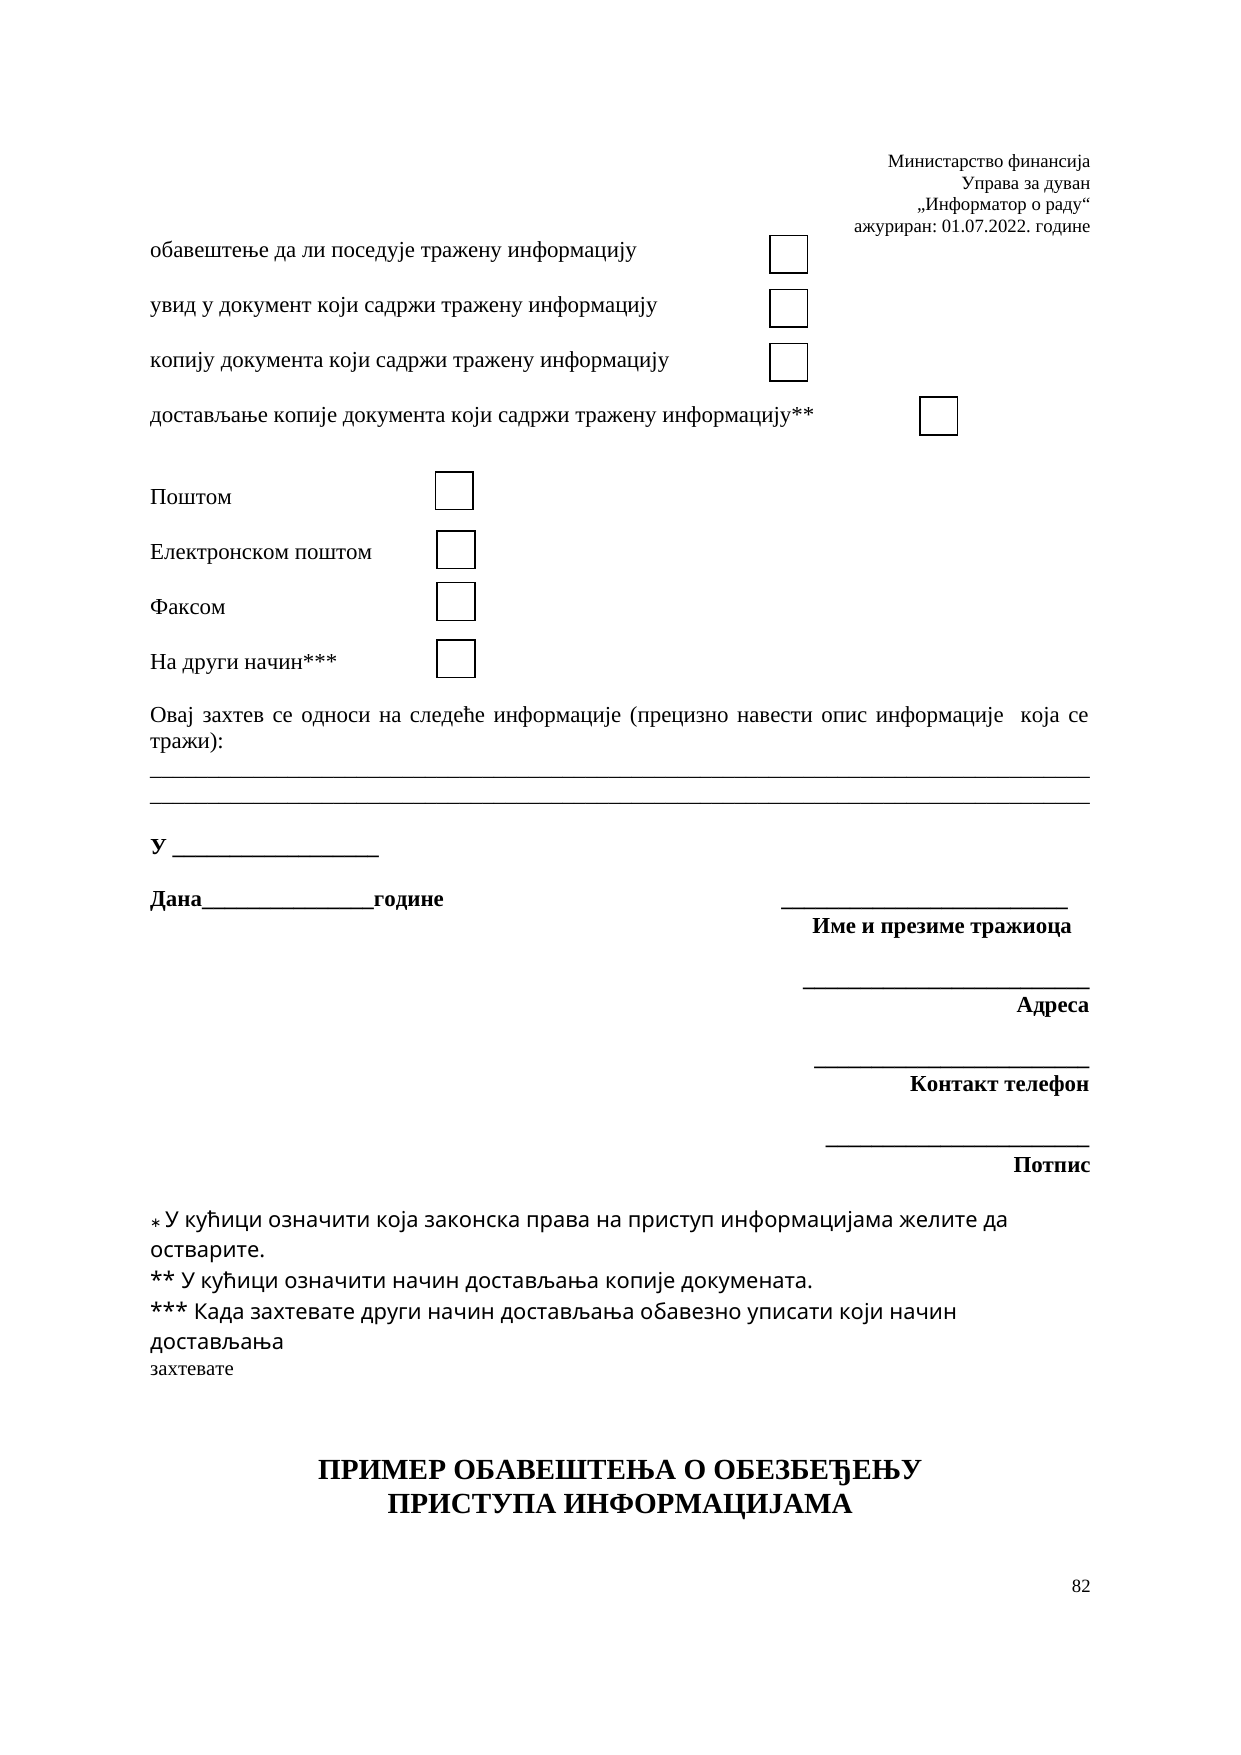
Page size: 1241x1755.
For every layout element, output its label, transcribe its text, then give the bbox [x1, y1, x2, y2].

text [474, 483, 1090, 509]
text Електронском поштом [150, 538, 436, 564]
text Овај захтев се односи на следеће информације (прецизно навести опис информације која се тражи): [150, 701, 1090, 754]
text На други начин*** [150, 648, 436, 675]
text У __________________ [150, 833, 1090, 859]
text ПРИМЕР ОБАВЕШТЕЊА О ОБЕЗБЕЂЕЊУ [150, 1452, 1090, 1486]
text [808, 346, 1090, 373]
text Име и презиме тражиоца [150, 912, 1090, 938]
text _______________________ [150, 1123, 1090, 1149]
text обавештење да ли поседује тражену информацију [150, 236, 769, 263]
text Факсом [150, 593, 436, 619]
text достављање копије документа који садржи тражену информацију** [150, 402, 919, 428]
text [476, 538, 1090, 564]
text Потпис [150, 1149, 1090, 1178]
text ПРИСТУПА ИНФОРМАЦИЈАМА [150, 1486, 1090, 1519]
text ________________________ [150, 1044, 1090, 1070]
text захтевате [150, 1356, 1090, 1380]
text Контакт телефон [150, 1070, 1090, 1096]
text ∗ У кућици означити која законска права на приступ информацијама желите да остварите. [150, 1204, 1090, 1264]
text увид у документ који садржи тражену информацију [150, 291, 769, 318]
text [476, 648, 1090, 675]
text __________________________________________________________________________________ [150, 778, 1090, 803]
text _________________________ [150, 964, 1090, 991]
text [808, 291, 1090, 318]
text Адреса [150, 991, 1090, 1017]
text [958, 402, 1090, 428]
text Поштом [150, 483, 435, 509]
text Дана_______________године _________________________ [150, 886, 1090, 912]
text *** Када захтевате други начин достављања обавезно уписати који начин достављања [150, 1295, 1090, 1356]
text [808, 236, 1090, 263]
text __________________________________________________________________________________ [150, 754, 1090, 777]
text копију документа који садржи тражену информацију [150, 346, 769, 373]
text ** У кућици означити начин достављања копије докумената. [150, 1264, 1090, 1295]
text [476, 593, 1090, 619]
